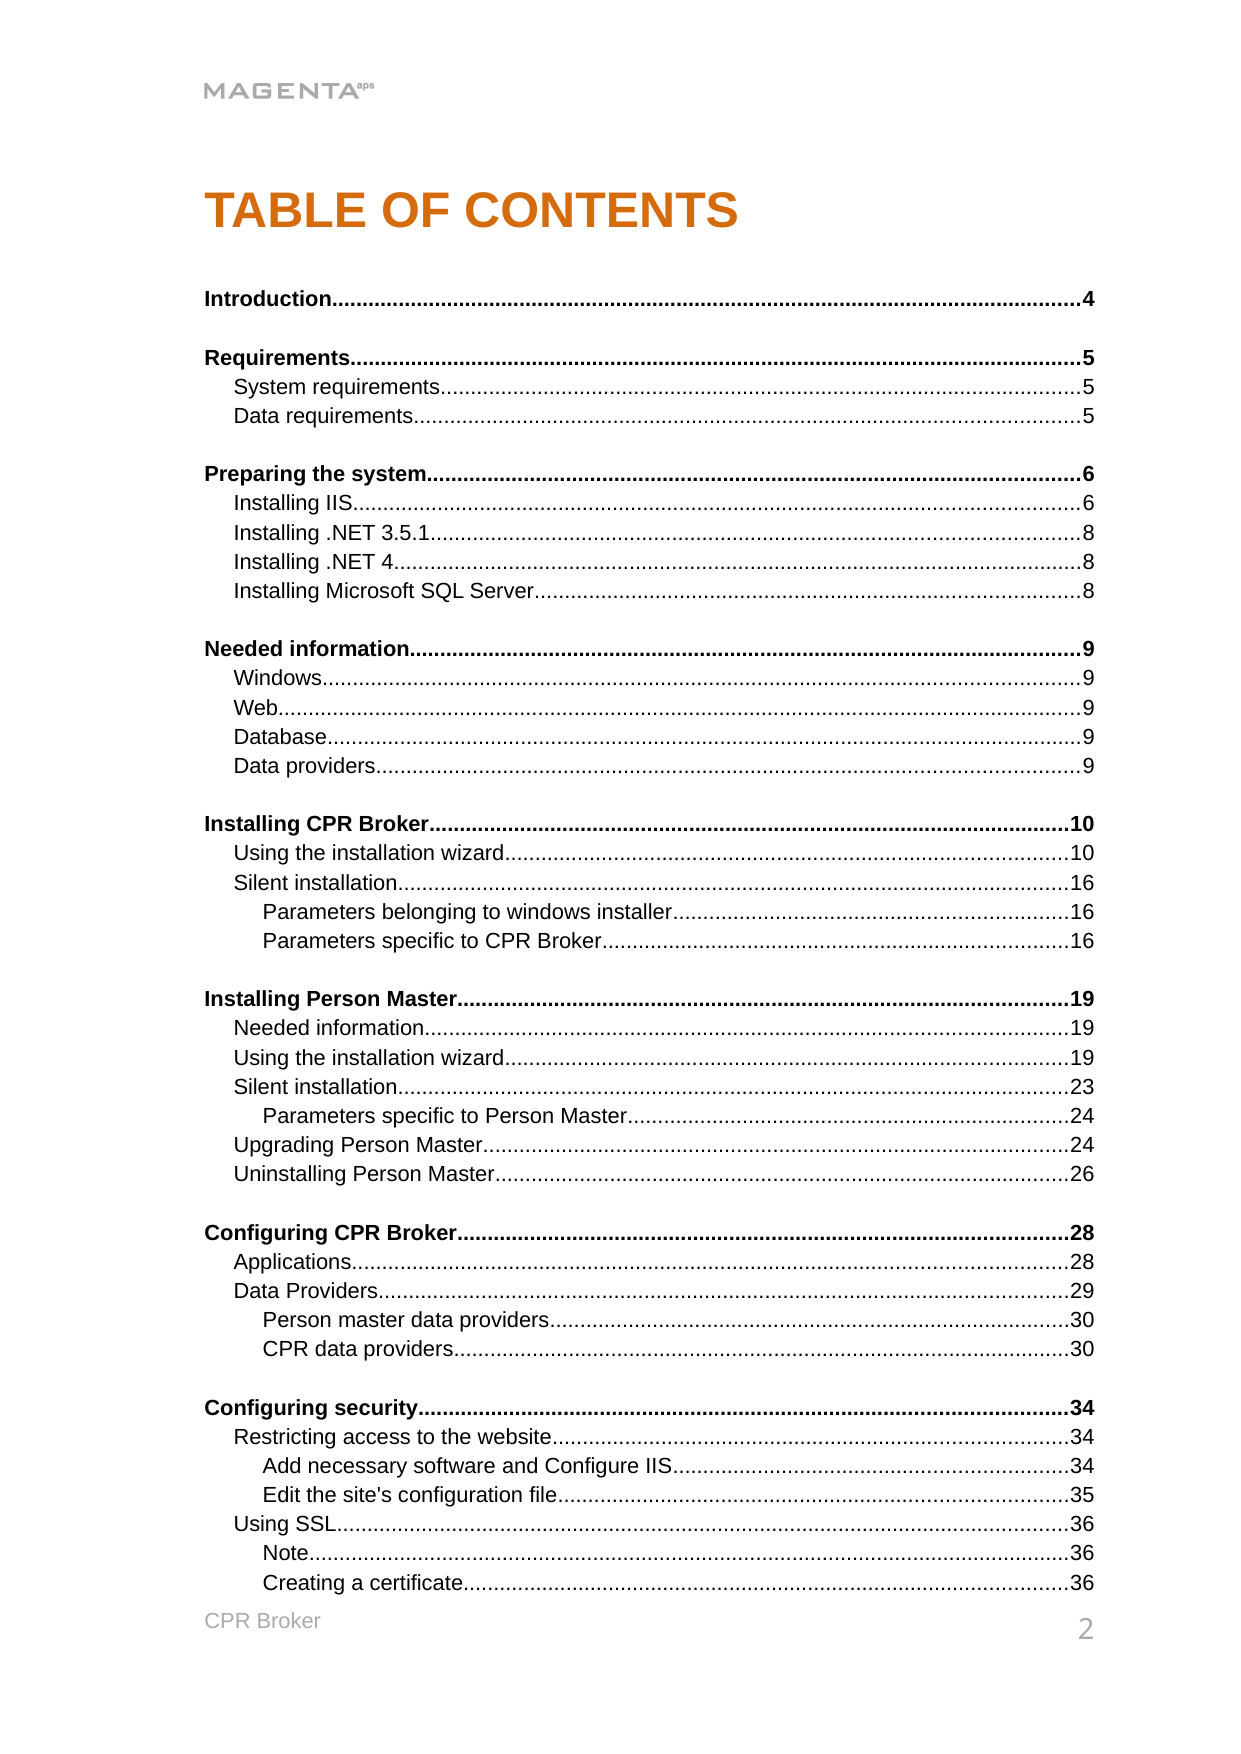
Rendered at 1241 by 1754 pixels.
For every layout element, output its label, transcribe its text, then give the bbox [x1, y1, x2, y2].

text System requirements 5 [233, 371, 1094, 400]
text Installing .NET 3.5.1 8 [233, 517, 1094, 546]
text Introduction 4 [204, 283, 1094, 312]
text Data requirements 5 [233, 400, 1094, 429]
text Add necessary software and Configure IIS 34 [262, 1450, 1094, 1479]
text Using SSL 36 [233, 1508, 1094, 1537]
text Parameters specific to CPR Broker 16 [262, 925, 1094, 954]
text Person master data providers 30 [262, 1304, 1094, 1333]
text Preparing the system 6 [204, 458, 1094, 487]
text Applications 28 [233, 1246, 1094, 1275]
text Using the installation wizard 10 [233, 837, 1094, 867]
text Silent installation 23 [233, 1071, 1094, 1100]
text Installing CPR Broker 10 [204, 808, 1094, 837]
text Web 9 [233, 692, 1094, 721]
text Configuring CPR Broker 28 [204, 1217, 1094, 1246]
text Silent installation 16 [233, 867, 1094, 896]
text Needed information 9 [204, 633, 1094, 662]
text Data providers 9 [233, 750, 1094, 779]
text CPR data providers 30 [262, 1333, 1094, 1362]
text Using the installation wizard 19 [233, 1042, 1094, 1071]
text Parameters belonging to windows installer 16 [262, 896, 1094, 925]
text Installing Microsoft SQL Server 8 [233, 575, 1094, 604]
text Parameters specific to Person Master 24 [262, 1100, 1094, 1129]
text Installing IIS 6 [233, 487, 1094, 517]
text Configuring security 34 [204, 1392, 1094, 1421]
text Creating a certificate 36 [262, 1567, 1094, 1596]
text Upgrading Person Master 24 [233, 1129, 1094, 1158]
text Installing .NET 4 8 [233, 546, 1094, 575]
subtitle Table of Contents [204, 181, 1094, 239]
text Needed information 19 [233, 1012, 1094, 1042]
text Uninstalling Person Master 26 [233, 1158, 1094, 1187]
text Installing Person Master 19 [204, 983, 1094, 1012]
text Windows 9 [233, 662, 1094, 692]
text Requirements 5 [204, 342, 1094, 371]
text Edit the site's configuration file 35 [262, 1479, 1094, 1508]
text Data Providers 29 [233, 1275, 1094, 1304]
text Note 36 [262, 1537, 1094, 1567]
text Restricting access to the website 34 [233, 1421, 1094, 1450]
text Database 9 [233, 721, 1094, 750]
